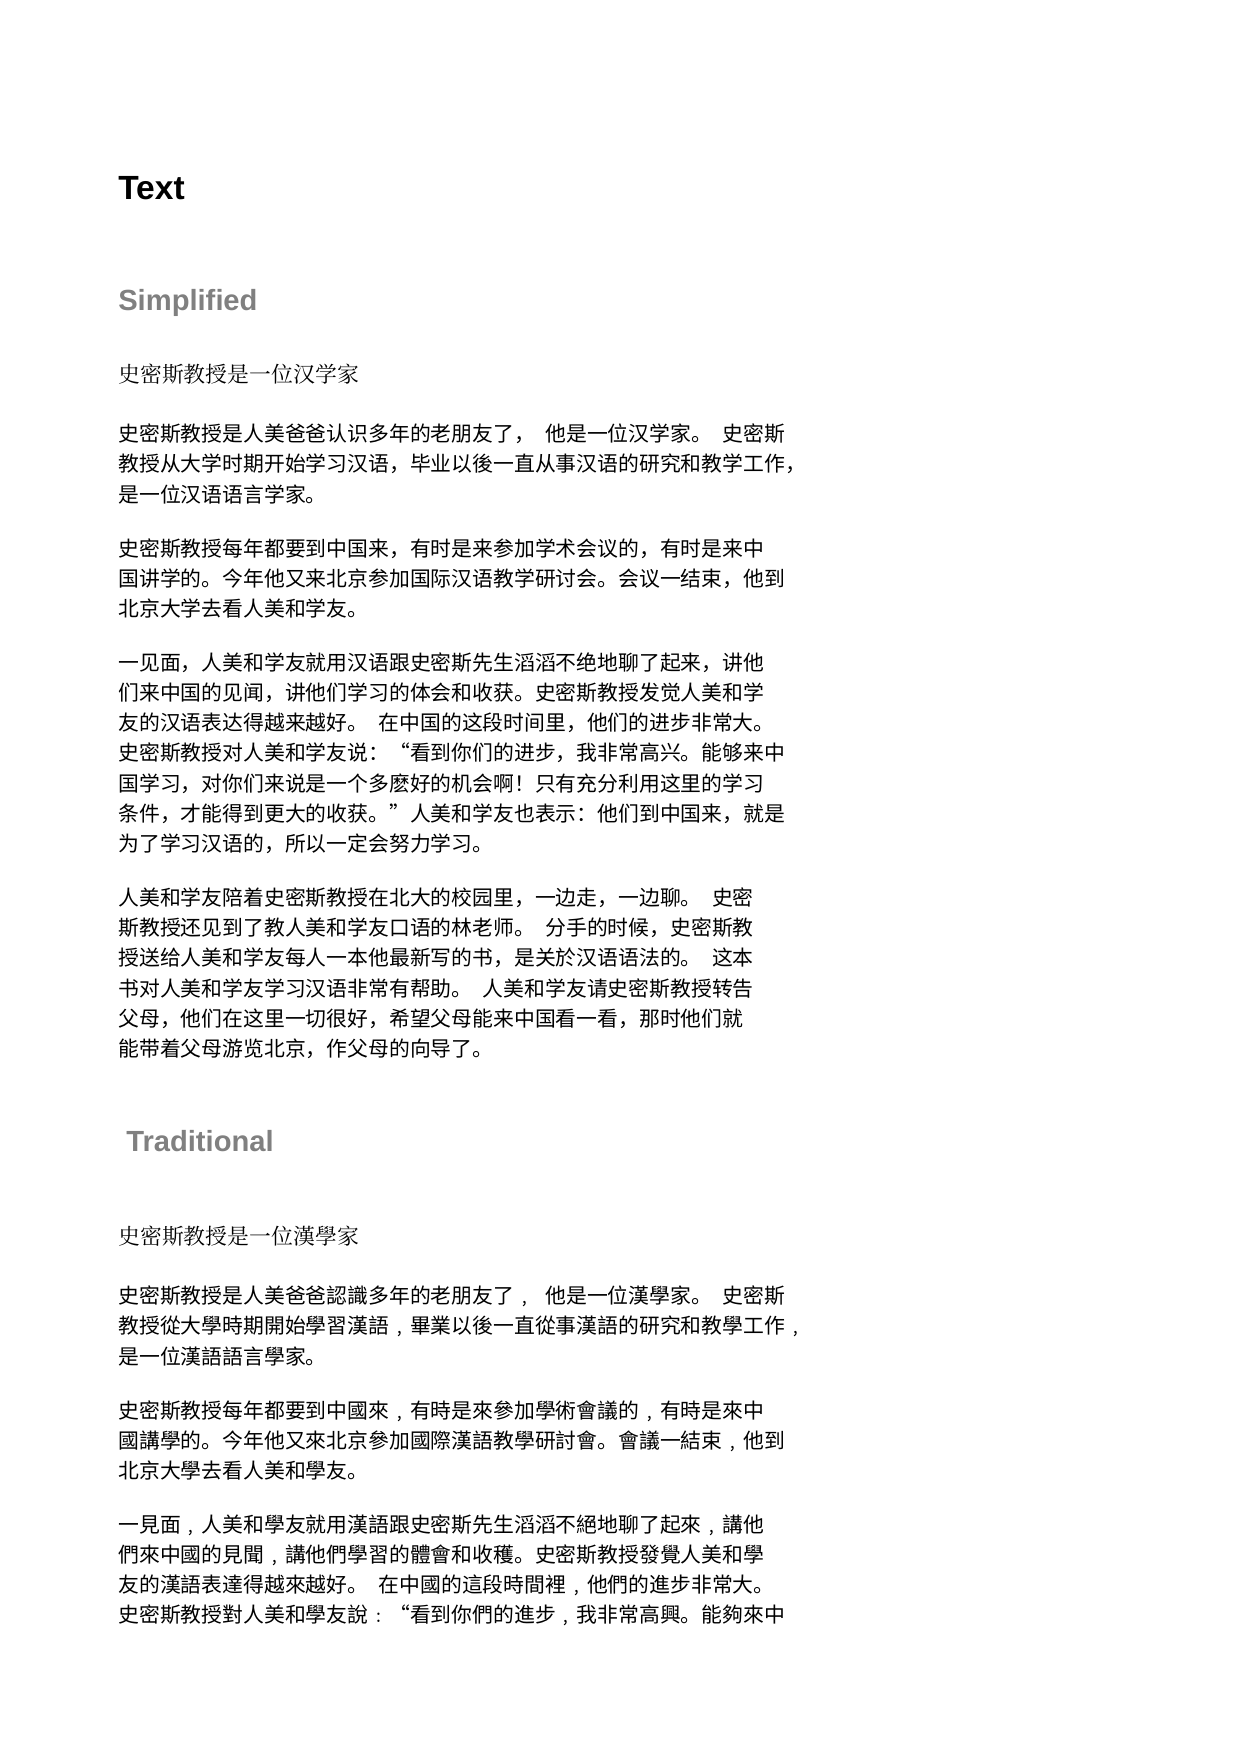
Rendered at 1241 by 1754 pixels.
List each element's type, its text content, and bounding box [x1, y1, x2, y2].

text 们来中国的见闻，讲他们学习的体会和收获。史密斯教授发觉人美和学 [118, 676, 1122, 706]
subtitle Text [118, 168, 1122, 206]
text 为了学习汉语的，所以一定会努力学习。 [118, 827, 1122, 857]
text 一见面，人美和学友就用汉语跟史密斯先生滔滔不绝地聊了起来，讲他 [118, 646, 1122, 676]
text 北京大学去看人美和学友。 [118, 592, 1122, 622]
text 授送给人美和学友每人一本他最新写的书，是关於汉语语法的。 这本 [118, 942, 1122, 972]
text 友的漢語表達得越來越好。 在中國的這段時間裡﹐他們的進步非常大。 [118, 1568, 1122, 1599]
text 史密斯教授是一位漢學家 [118, 1219, 1122, 1251]
text 国讲学的。今年他又来北京参加国际汉语教学研讨会。会议一结束，他到 [118, 562, 1122, 592]
text 能带着父母游览北京，作父母的向导了。 [118, 1032, 1122, 1062]
subtitle Traditional [118, 1124, 1122, 1158]
text 北京大學去看人美和學友。 [118, 1454, 1122, 1484]
text 国学习，对你们来说是一个多麽好的机会啊！只有充分利用这里的学习 [118, 767, 1122, 797]
text 是一位汉语语言学家。 [118, 478, 1122, 508]
text 人美和学友陪着史密斯教授在北大的校园里，一边走，一边聊。 史密 [118, 881, 1122, 911]
text 史密斯教授每年都要到中國來﹐有時是來參加學術會議的﹐有時是來中 [118, 1394, 1122, 1424]
text 史密斯教授是人美爸爸認識多年的老朋友了﹐ 他是一位漢學家。 史密斯 [118, 1279, 1122, 1310]
text 們來中國的見聞﹐講他們學習的體會和收穫。史密斯教授發覺人美和學 [118, 1538, 1122, 1568]
text 是一位漢語語言學家。 [118, 1340, 1122, 1370]
text 史密斯教授是人美爸爸认识多年的老朋友了， 他是一位汉学家。 史密斯 [118, 417, 1122, 448]
text 史密斯教授是一位汉学家 [118, 357, 1122, 389]
text 史密斯教授每年都要到中国来，有时是来参加学术会议的，有时是来中 [118, 532, 1122, 562]
subtitle Simplified [118, 282, 1122, 316]
text 教授從大學時期開始學習漢語﹐畢業以後一直從事漢語的研究和教學工作﹐ [118, 1310, 1122, 1340]
text 史密斯教授对人美和学友说：“看到你们的进步，我非常高兴。能够来中 [118, 737, 1122, 767]
text 史密斯教授對人美和學友說﹕“看到你們的進步﹐我非常高興。能夠來中 [118, 1599, 1122, 1629]
text 一見面﹐人美和學友就用漢語跟史密斯先生滔滔不絕地聊了起來﹐講他 [118, 1508, 1122, 1538]
text 友的汉语表达得越来越好。 在中国的这段时间里，他们的进步非常大。 [118, 706, 1122, 737]
text 教授从大学时期开始学习汉语，毕业以後一直从事汉语的研究和教学工作， [118, 448, 1122, 478]
text 國講學的。今年他又來北京參加國際漢語教學研討會。會議一結束﹐他到 [118, 1424, 1122, 1454]
text 斯教授还见到了教人美和学友口语的林老师。 分手的时候，史密斯教 [118, 911, 1122, 942]
text 书对人美和学友学习汉语非常有帮助。 人美和学友请史密斯教授转告 [118, 972, 1122, 1002]
text 父母，他们在这里一切很好，希望父母能来中国看一看，那时他们就 [118, 1002, 1122, 1032]
text 条件，才能得到更大的收获。”人美和学友也表示：他们到中国来，就是 [118, 797, 1122, 827]
